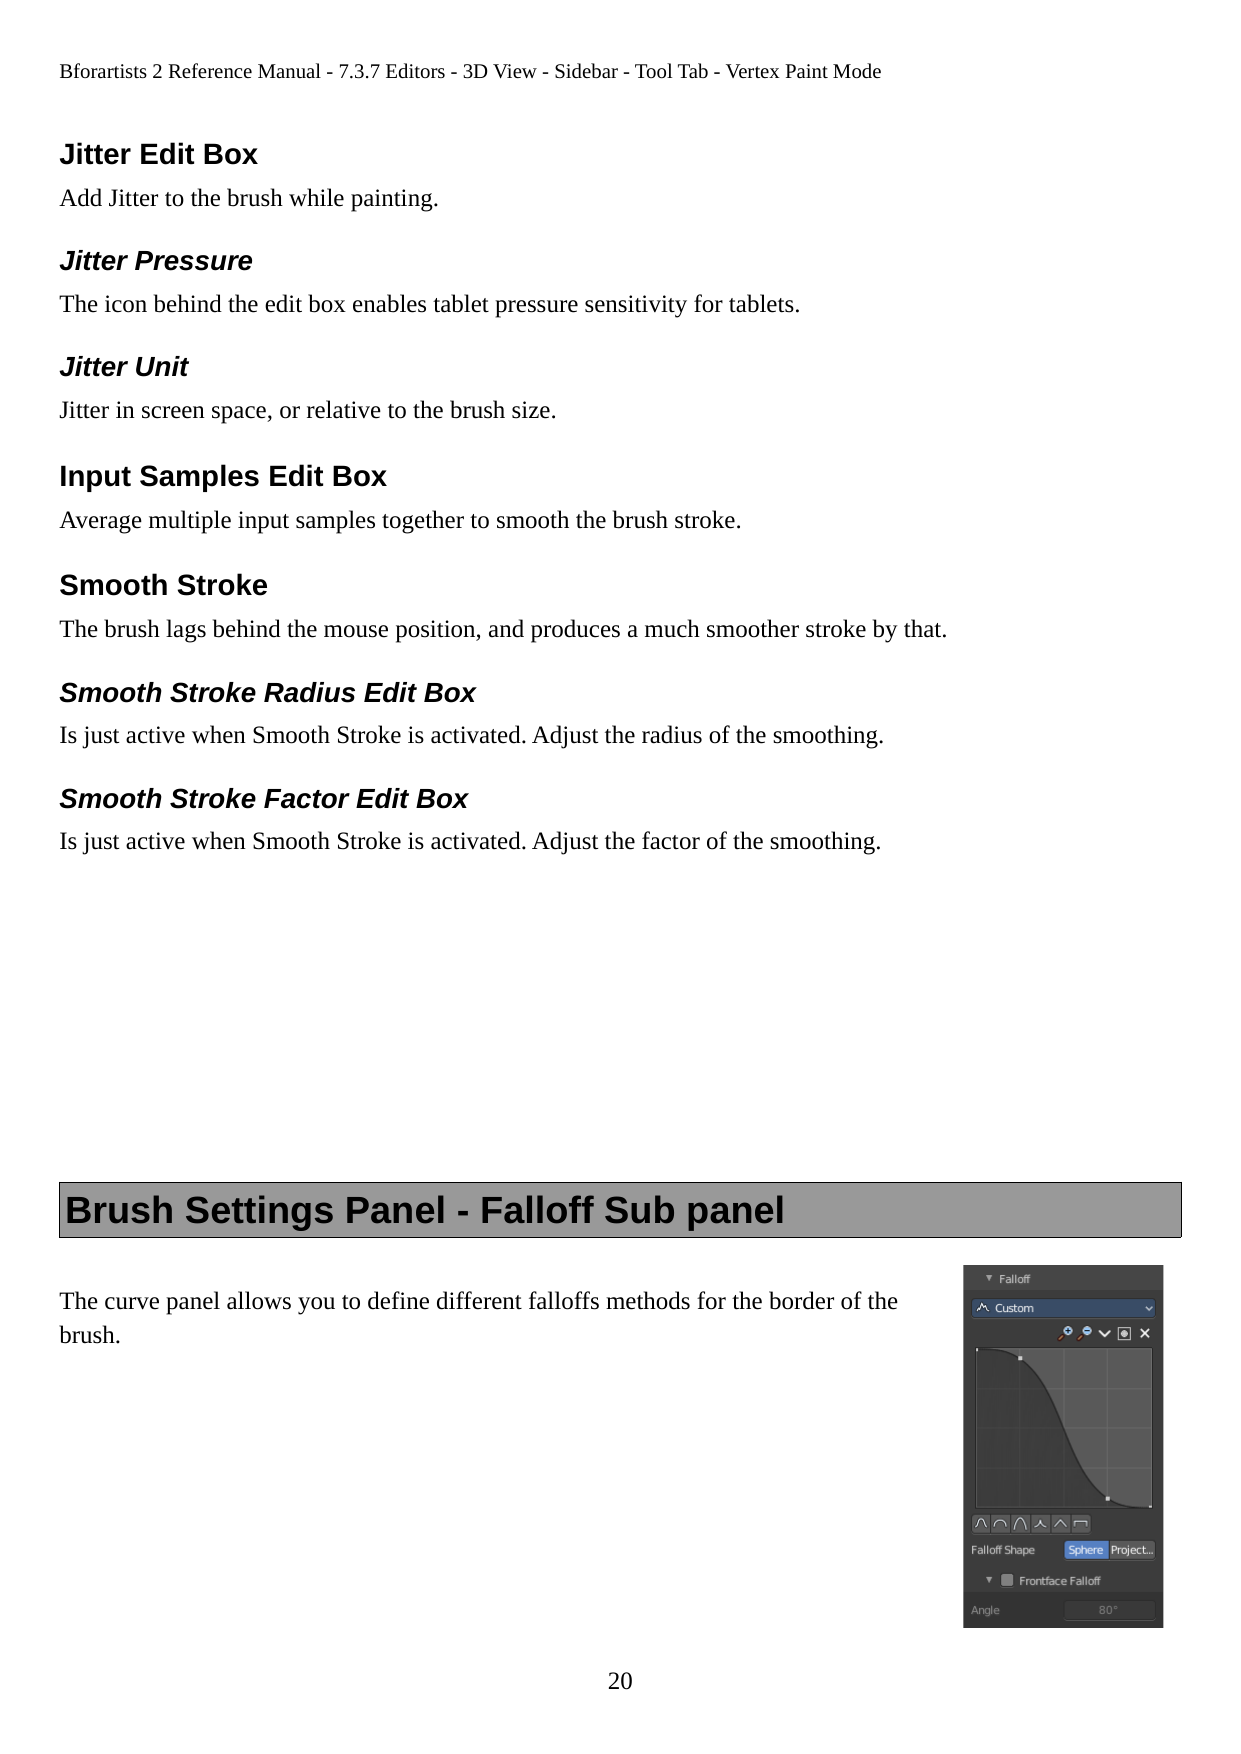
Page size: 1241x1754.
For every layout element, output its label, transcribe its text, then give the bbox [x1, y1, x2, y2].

text Add Jitter to the brush while painting. [59, 183, 1181, 212]
subtitle Smooth Stroke Factor Edit Box [59, 782, 1181, 814]
subtitle Jitter Edit Box [59, 137, 1181, 170]
text The curve panel allows you to define different falloffs methods for the border of the brush. [59, 1286, 963, 1349]
text The brush lags behind the mouse position, and produces a much smoother stroke by that. [59, 614, 1181, 643]
text Is just active when Smooth Stroke is activated. Adjust the radius of the smoothing. [59, 721, 1181, 749]
subtitle Input Samples Edit Box [59, 458, 1181, 492]
text Average multiple input samples together to smooth the brush stroke. [59, 505, 1181, 533]
text Jitter in screen space, or relative to the brush size. [59, 395, 1181, 423]
subtitle Jitter Pressure [59, 244, 1181, 276]
subtitle Jitter Unit [59, 350, 1181, 382]
text Is just active when Smooth Stroke is activated. Adjust the factor of the smoothing. [59, 826, 1181, 855]
text The icon behind the edit box enables tablet pressure sensitivity for tablets. [59, 289, 1181, 318]
subtitle Smooth Stroke [59, 568, 1181, 602]
table_header Brush Settings Panel - Falloff Sub panel [60, 1183, 1181, 1237]
subtitle Smooth Stroke Radius Edit Box [59, 676, 1181, 708]
picture [963, 1265, 1164, 1628]
